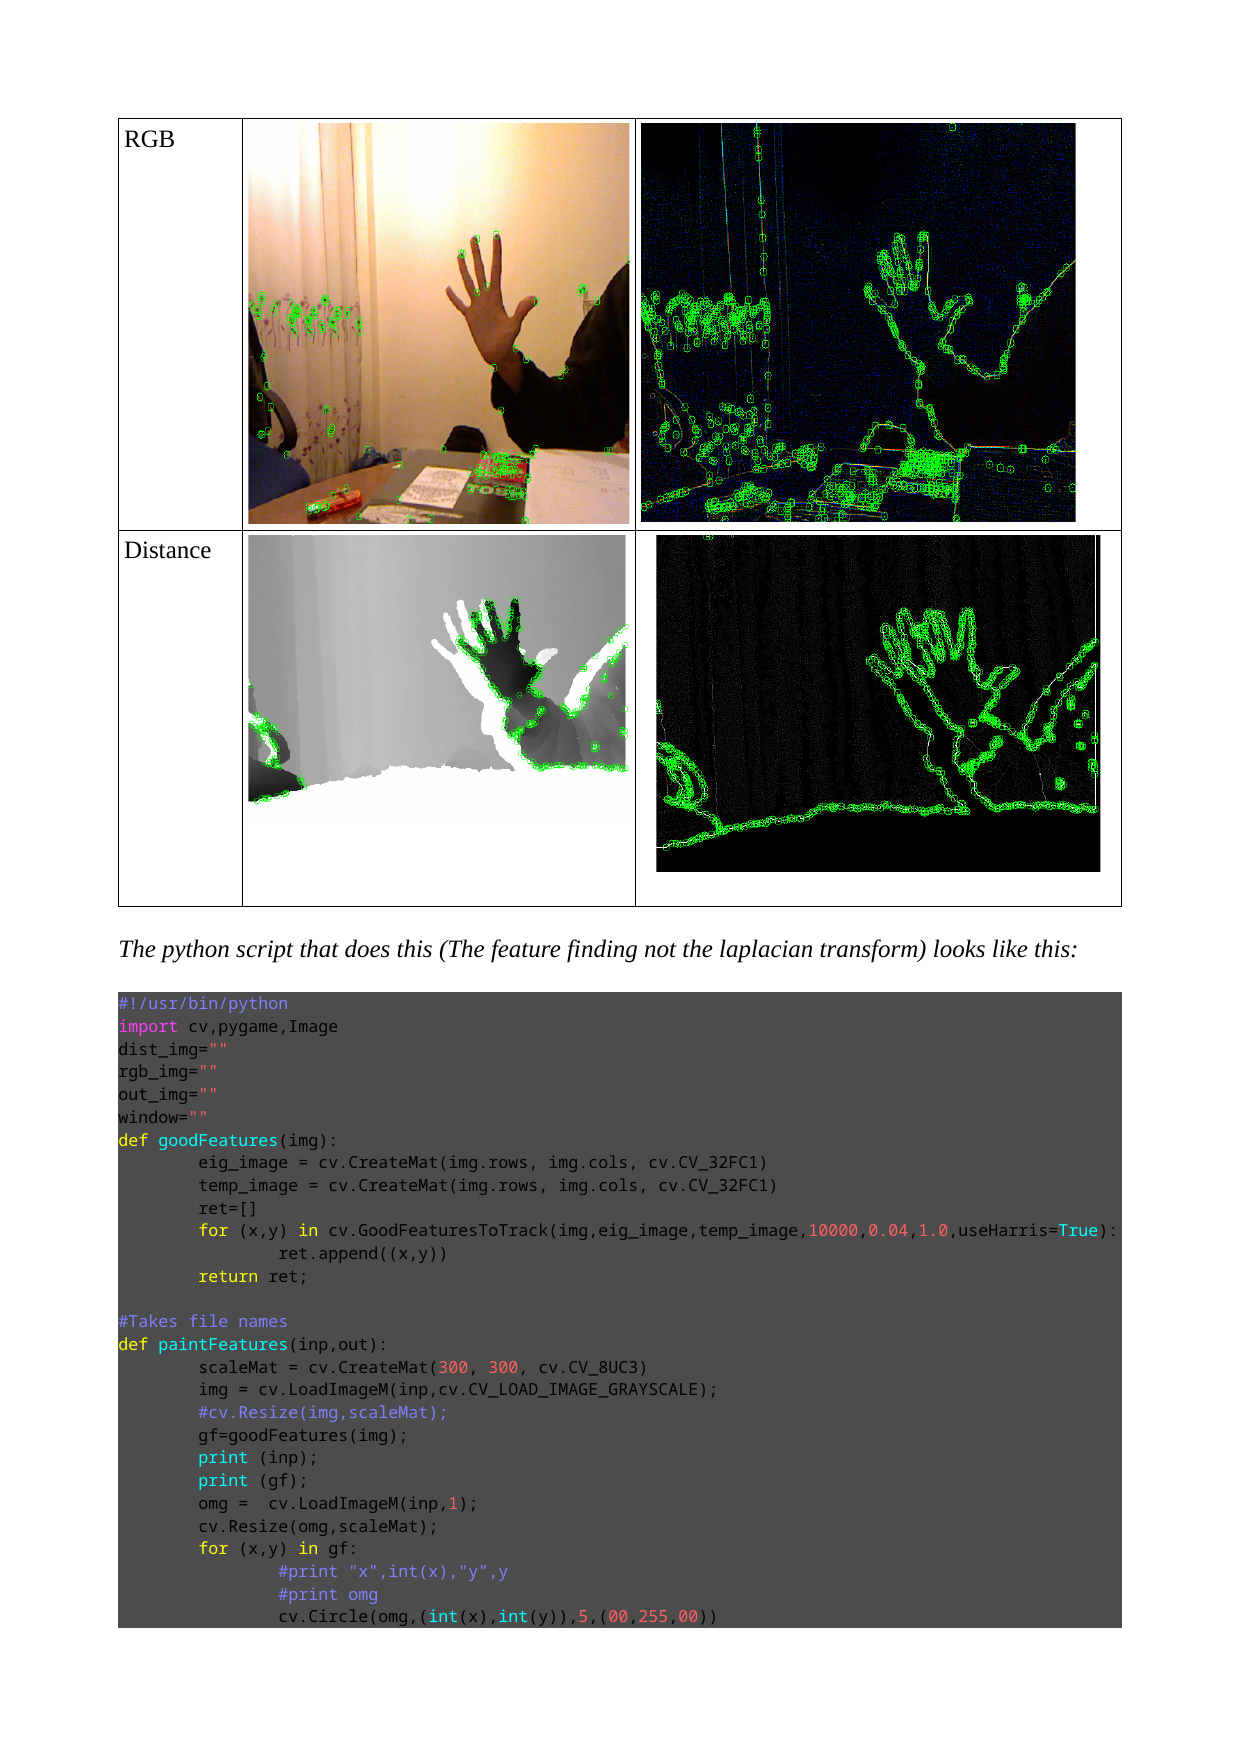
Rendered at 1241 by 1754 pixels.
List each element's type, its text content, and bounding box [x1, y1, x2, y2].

text The python script that does this (The feature finding not the laplacian transform) looks like this: [118, 934, 1122, 963]
table_cell [243, 531, 635, 906]
text #print omg [118, 1582, 1122, 1605]
text img = cv.LoadImageM(inp,cv.CV_LOAD_IMAGE_GRAYSCALE); [118, 1378, 1122, 1401]
picture [656, 535, 1101, 872]
table_cell Distance [119, 531, 242, 906]
text cv.Circle(omg,(int(x),int(y)),5,(00,255,00)) [118, 1605, 1122, 1628]
text rgb_img="" [118, 1060, 1122, 1083]
text print (inp); [118, 1446, 1122, 1469]
picture [641, 123, 1076, 522]
text window="" [118, 1106, 1122, 1128]
text cv.Resize(omg,scaleMat); [118, 1514, 1122, 1537]
picture [248, 123, 630, 524]
text for (x,y) in cv.GoodFeaturesToTrack(img,eig_image,temp_image,10000,0.04,1.0,useHarris=True): [118, 1219, 1122, 1242]
text #print "x",int(x),"y",y [118, 1560, 1122, 1582]
text scaleMat = cv.CreateMat(300, 300, cv.CV_8UC3) [118, 1355, 1122, 1378]
picture [248, 535, 630, 822]
text ret.append((x,y)) [118, 1242, 1122, 1264]
text print (gf); [118, 1469, 1122, 1492]
text def goodFeatures(img): [118, 1128, 1122, 1151]
text gf=goodFeatures(img); [118, 1423, 1122, 1446]
text ret=[] [118, 1196, 1122, 1219]
text import cv,pygame,Image [118, 1015, 1122, 1037]
text #Takes file names [118, 1310, 1122, 1333]
text for (x,y) in gf: [118, 1537, 1122, 1560]
text temp_image = cv.CreateMat(img.rows, img.cols, cv.CV_32FC1) [118, 1174, 1122, 1196]
table_cell RGB [119, 119, 242, 530]
table_cell [243, 119, 635, 530]
text #!/usr/bin/python [118, 992, 1122, 1015]
text out_img="" [118, 1083, 1122, 1106]
table_cell [636, 119, 1121, 530]
text dist_img="" [118, 1037, 1122, 1060]
text def paintFeatures(inp,out): [118, 1333, 1122, 1355]
table_cell [636, 531, 1121, 906]
text return ret; [118, 1264, 1122, 1287]
text omg = cv.LoadImageM(inp,1); [118, 1492, 1122, 1514]
text #cv.Resize(img,scaleMat); [118, 1401, 1122, 1423]
text eig_image = cv.CreateMat(img.rows, img.cols, cv.CV_32FC1) [118, 1151, 1122, 1174]
